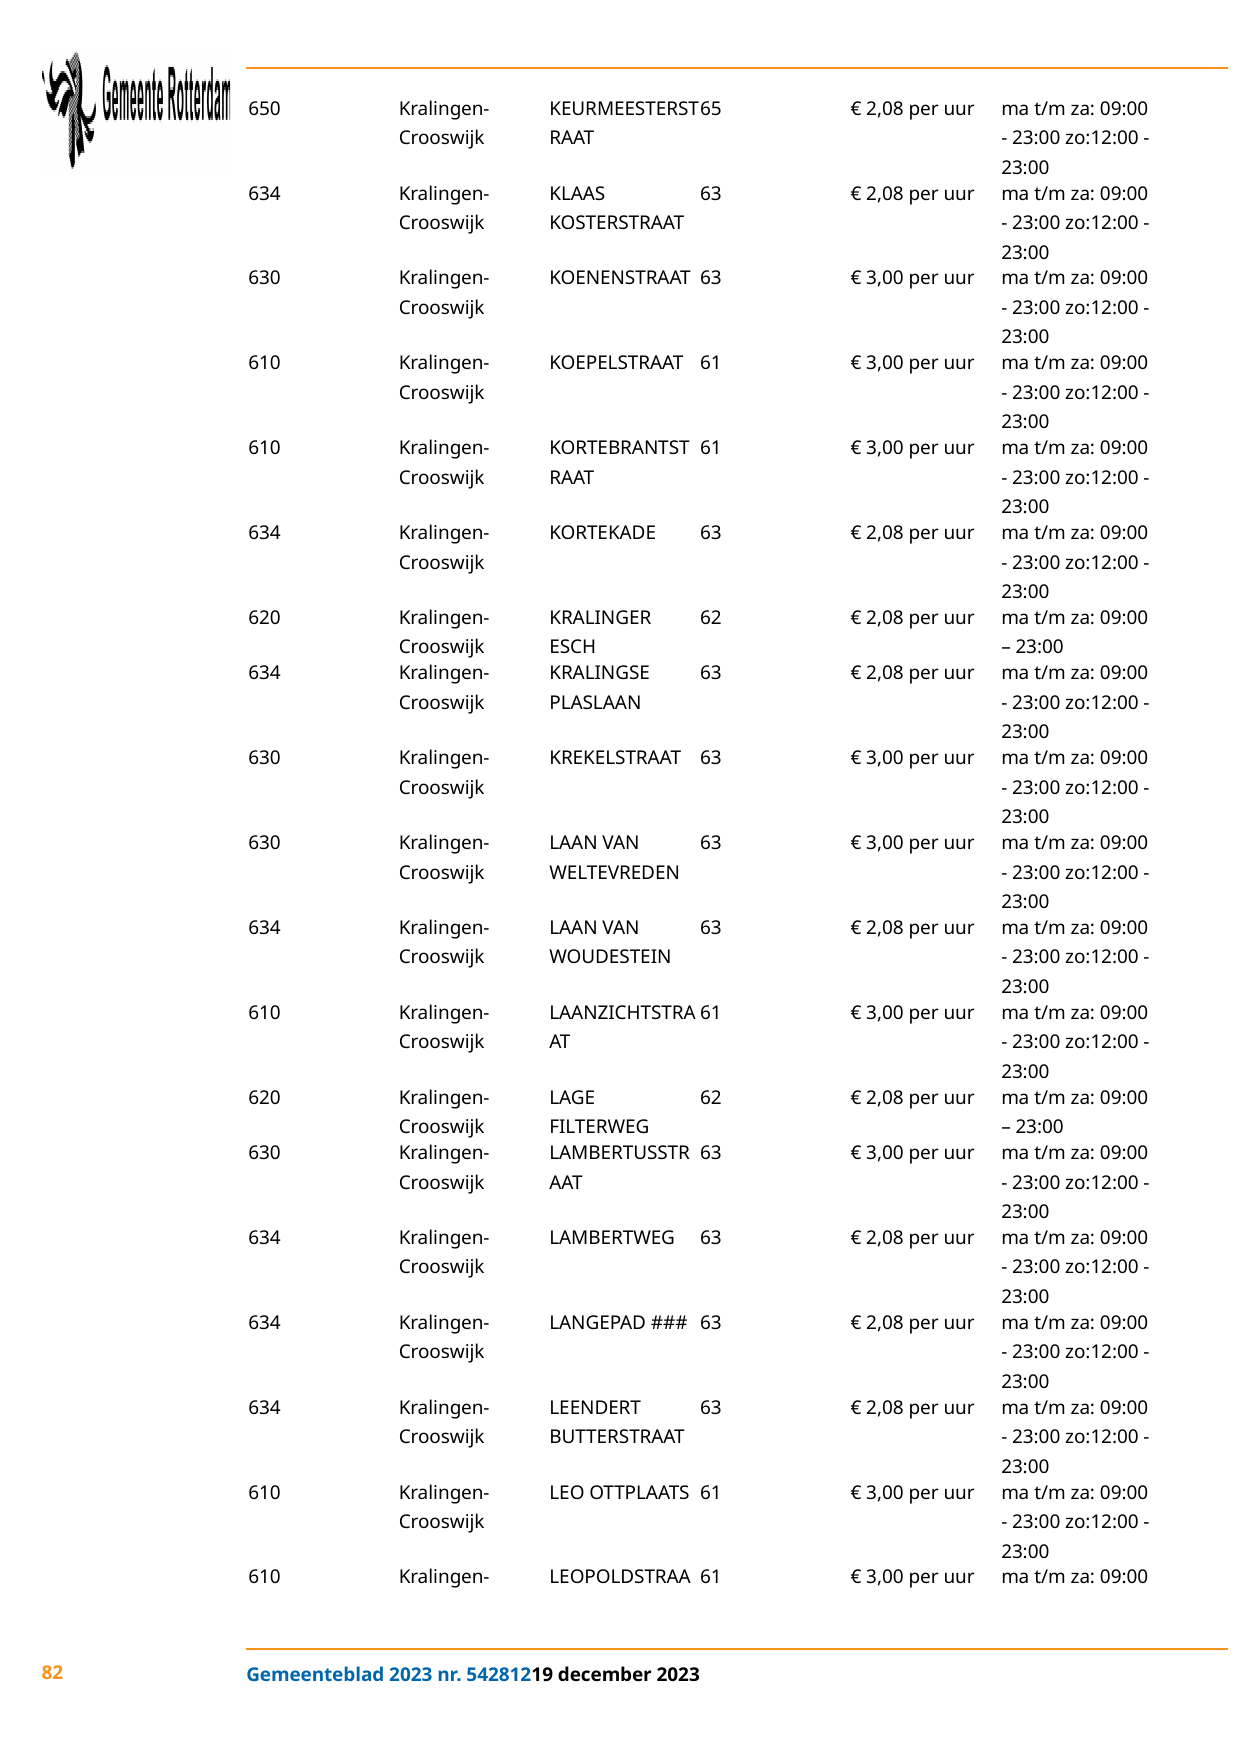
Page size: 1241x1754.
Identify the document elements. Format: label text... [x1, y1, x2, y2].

table_cell 63 [700, 660, 850, 744]
table_cell € 2,08 per uur [850, 1309, 1001, 1394]
table_cell KRALINGSE PLASLAAN [549, 660, 700, 744]
table_cell Kralingen-Crooswijk [399, 1394, 549, 1479]
table_cell KLAAS KOSTERSTRAAT [549, 180, 700, 264]
table_cell LEENDERT BUTTERSTRAAT [549, 1394, 700, 1479]
table_cell ma t/m za: 09:00 - 23:00 zo:12:00 - 23:00 [1001, 95, 1152, 180]
table_cell 63 [700, 265, 850, 349]
table_cell 610 [248, 1479, 398, 1564]
table_cell Kralingen-Crooswijk [399, 604, 549, 659]
table_cell ma t/m za: 09:00 - 23:00 zo:12:00 - 23:00 [1001, 1309, 1152, 1394]
table_cell Kralingen-Crooswijk [399, 829, 549, 914]
table_cell Kralingen-Crooswijk [399, 744, 549, 829]
table_cell Kralingen-Crooswijk [399, 265, 549, 349]
table_cell ma t/m za: 09:00 - 23:00 zo:12:00 - 23:00 [1001, 1224, 1152, 1309]
table_cell 63 [700, 1139, 850, 1224]
table_cell ma t/m za: 09:00 - 23:00 zo:12:00 - 23:00 [1001, 1139, 1152, 1224]
table_cell 61 [700, 434, 850, 519]
table_cell 63 [700, 744, 850, 829]
table_cell Kralingen- [399, 1564, 549, 1589]
table_cell Kralingen-Crooswijk [399, 180, 549, 264]
table_cell KREKELSTRAAT [549, 744, 700, 829]
table_cell KORTEBRANTSTRAAT [549, 434, 700, 519]
table_cell Kralingen-Crooswijk [399, 914, 549, 999]
table_cell ma t/m za: 09:00 - 23:00 zo:12:00 - 23:00 [1001, 180, 1152, 264]
table_cell ma t/m za: 09:00 - 23:00 zo:12:00 - 23:00 [1001, 434, 1152, 519]
table_cell Kralingen-Crooswijk [399, 1309, 549, 1394]
table_cell 634 [248, 1394, 398, 1479]
table_cell ma t/m za: 09:00 - 23:00 zo:12:00 - 23:00 [1001, 914, 1152, 999]
table_cell € 2,08 per uur [850, 180, 1001, 264]
table_cell ma t/m za: 09:00 - 23:00 zo:12:00 - 23:00 [1001, 829, 1152, 914]
table_cell Kralingen-Crooswijk [399, 1084, 549, 1139]
table_cell € 2,08 per uur [850, 1394, 1001, 1479]
table_cell KRALINGER ESCH [549, 604, 700, 659]
table_cell Kralingen-Crooswijk [399, 95, 549, 180]
table_cell Kralingen-Crooswijk [399, 350, 549, 434]
table_cell € 2,08 per uur [850, 914, 1001, 999]
table_cell Kralingen-Crooswijk [399, 1479, 549, 1564]
table_cell 63 [700, 829, 850, 914]
table_cell 63 [700, 914, 850, 999]
table_cell € 2,08 per uur [850, 1084, 1001, 1139]
table_cell 634 [248, 914, 398, 999]
table_cell 63 [700, 519, 850, 604]
table_cell 610 [248, 999, 398, 1084]
table_cell Kralingen-Crooswijk [399, 434, 549, 519]
table_cell 620 [248, 604, 398, 659]
table_cell 630 [248, 265, 398, 349]
table_cell € 3,00 per uur [850, 1479, 1001, 1564]
table_cell 63 [700, 1394, 850, 1479]
table_cell 630 [248, 1139, 398, 1224]
table_cell 610 [248, 1564, 398, 1589]
table_cell € 2,08 per uur [850, 519, 1001, 604]
table_cell € 3,00 per uur [850, 999, 1001, 1084]
table_cell € 3,00 per uur [850, 350, 1001, 434]
table_cell 61 [700, 1479, 850, 1564]
table_cell ma t/m za: 09:00 - 23:00 zo:12:00 - 23:00 [1001, 660, 1152, 744]
table_cell Kralingen-Crooswijk [399, 1224, 549, 1309]
table_cell ma t/m za: 09:00 – 23:00 [1001, 1084, 1152, 1139]
table_cell € 3,00 per uur [850, 265, 1001, 349]
table_cell € 3,00 per uur [850, 1564, 1001, 1589]
picture [41, 47, 231, 172]
table_cell 610 [248, 434, 398, 519]
table_cell 61 [700, 1564, 850, 1589]
table_cell Kralingen-Crooswijk [399, 1139, 549, 1224]
table_cell € 3,00 per uur [850, 434, 1001, 519]
table_cell LAMBERTWEG [549, 1224, 700, 1309]
table_cell 62 [700, 1084, 850, 1139]
table_cell 630 [248, 744, 398, 829]
table_cell 634 [248, 519, 398, 604]
table_cell € 2,08 per uur [850, 660, 1001, 744]
table_cell LAANZICHTSTRAAT [549, 999, 700, 1084]
table_cell 630 [248, 829, 398, 914]
table_cell ma t/m za: 09:00 - 23:00 zo:12:00 - 23:00 [1001, 744, 1152, 829]
table_cell 634 [248, 1309, 398, 1394]
table_cell LEOPOLDSTRAA [549, 1564, 700, 1589]
table_cell ma t/m za: 09:00 - 23:00 zo:12:00 - 23:00 [1001, 265, 1152, 349]
table_cell KOENENSTRAAT [549, 265, 700, 349]
table_cell Kralingen-Crooswijk [399, 999, 549, 1084]
table_cell 65 [700, 95, 850, 180]
table_cell Kralingen-Crooswijk [399, 660, 549, 744]
table_cell € 3,00 per uur [850, 829, 1001, 914]
table_cell LAAN VAN WELTEVREDEN [549, 829, 700, 914]
table_cell ma t/m za: 09:00 – 23:00 [1001, 604, 1152, 659]
table_cell 61 [700, 350, 850, 434]
table_cell KEURMEESTERSTRAAT [549, 95, 700, 180]
table_cell 650 [248, 95, 398, 180]
table_cell 634 [248, 660, 398, 744]
table_cell 63 [700, 1309, 850, 1394]
table_cell ma t/m za: 09:00 - 23:00 zo:12:00 - 23:00 [1001, 350, 1152, 434]
table_cell 634 [248, 1224, 398, 1309]
table_cell ma t/m za: 09:00 - 23:00 zo:12:00 - 23:00 [1001, 999, 1152, 1084]
table_cell LAAN VAN WOUDESTEIN [549, 914, 700, 999]
table_cell 63 [700, 1224, 850, 1309]
table_cell KOEPELSTRAAT [549, 350, 700, 434]
table_cell € 2,08 per uur [850, 604, 1001, 659]
table_cell 61 [700, 999, 850, 1084]
table_cell LANGEPAD ### [549, 1309, 700, 1394]
table_cell LEO OTTPLAATS [549, 1479, 700, 1564]
table_cell 620 [248, 1084, 398, 1139]
table_cell ma t/m za: 09:00 - 23:00 zo:12:00 - 23:00 [1001, 1394, 1152, 1479]
table_cell Kralingen-Crooswijk [399, 519, 549, 604]
table_cell KORTEKADE [549, 519, 700, 604]
table_cell € 2,08 per uur [850, 95, 1001, 180]
table_cell € 3,00 per uur [850, 1139, 1001, 1224]
table_cell € 2,08 per uur [850, 1224, 1001, 1309]
table_cell € 3,00 per uur [850, 744, 1001, 829]
table_cell LAMBERTUSSTRAAT [549, 1139, 700, 1224]
table_cell ma t/m za: 09:00 [1001, 1564, 1152, 1589]
table_cell 63 [700, 180, 850, 264]
table_cell ma t/m za: 09:00 - 23:00 zo:12:00 - 23:00 [1001, 1479, 1152, 1564]
table_cell LAGE FILTERWEG [549, 1084, 700, 1139]
table_cell 62 [700, 604, 850, 659]
table_cell 610 [248, 350, 398, 434]
table_cell ma t/m za: 09:00 - 23:00 zo:12:00 - 23:00 [1001, 519, 1152, 604]
table_cell 634 [248, 180, 398, 264]
